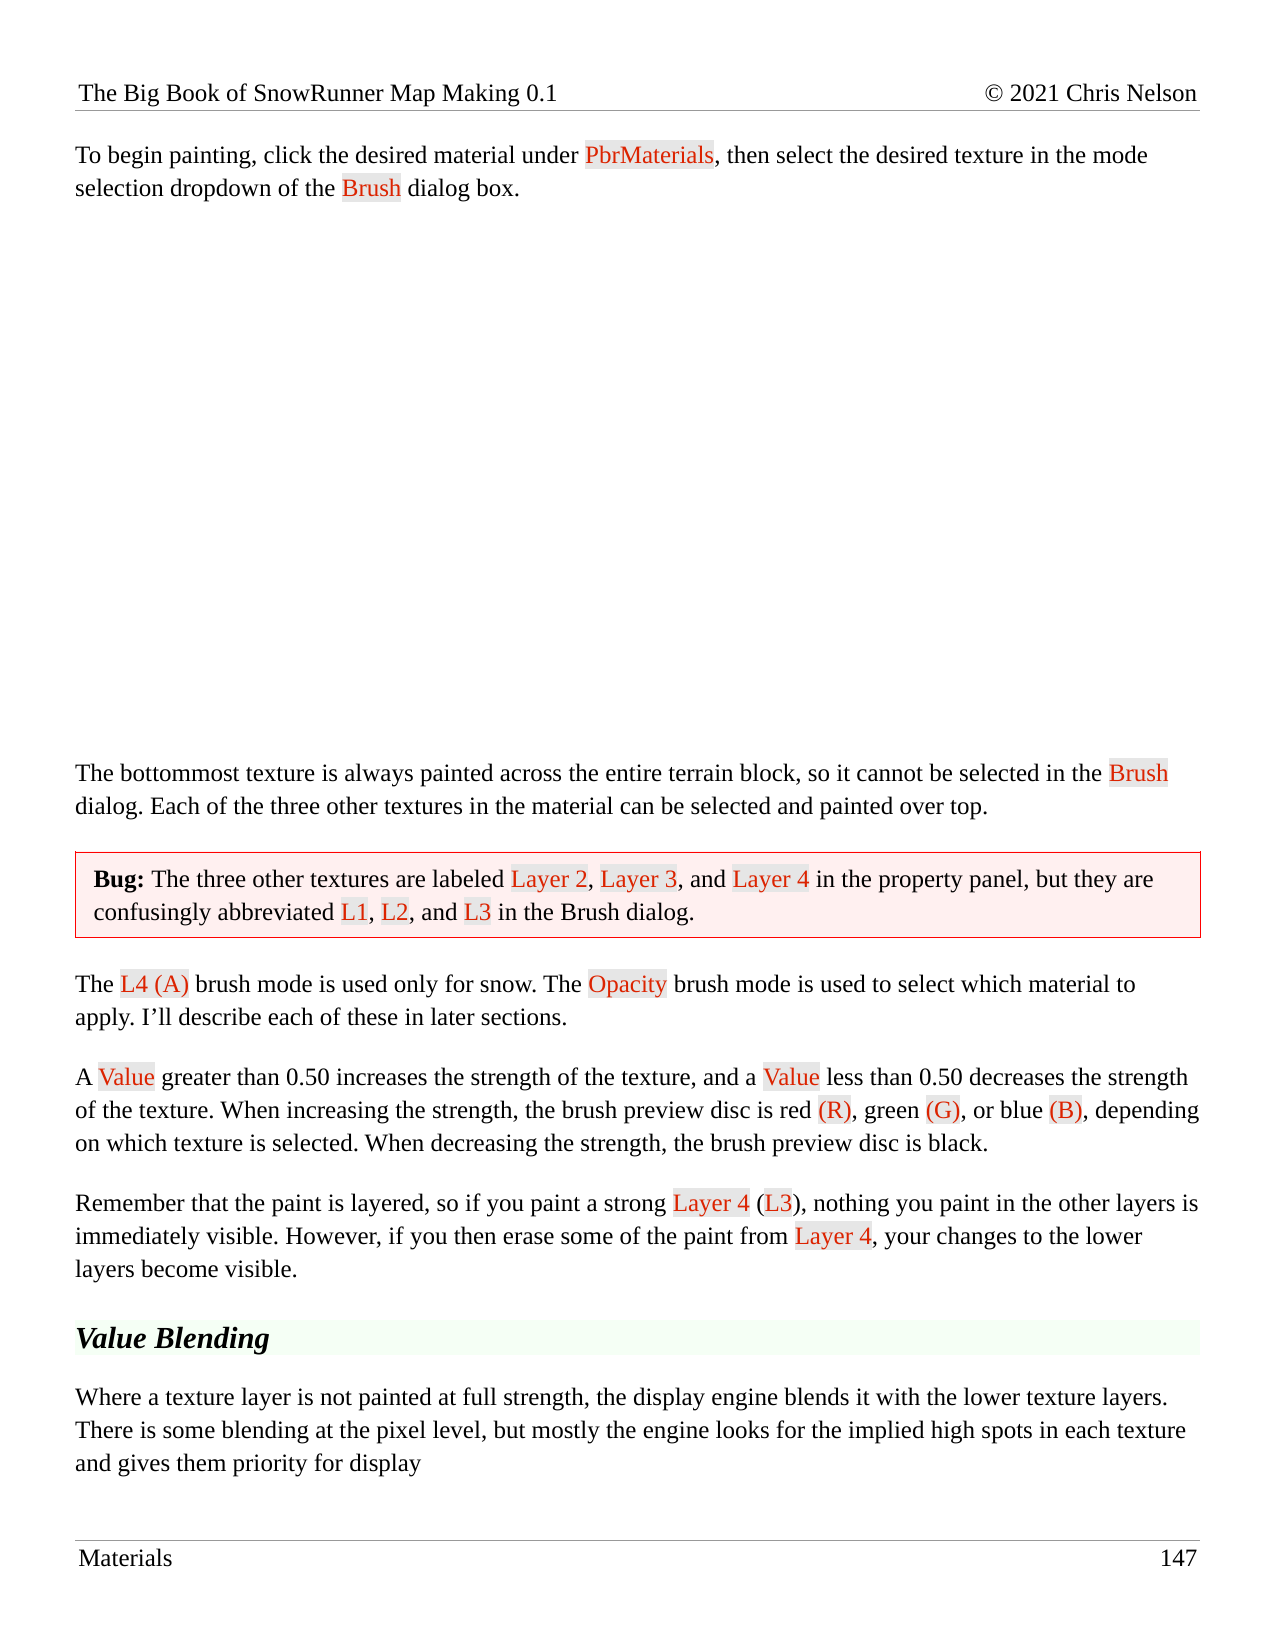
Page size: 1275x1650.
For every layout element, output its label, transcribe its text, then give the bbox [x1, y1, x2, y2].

subtitle Value Blending [75, 1320, 1200, 1355]
text A Value greater than 0.50 increases the strength of the texture, and a Value less than 0.50 decreases the strength of the texture. When increasing the strength, the brush preview disc is red (R), green (G), or blue (B), depending on which texture is selected. When decreasing the strength, the brush preview disc is black. [75, 1062, 1200, 1157]
text Where a texture layer is not painted at full strength, the display engine blends it with the lower texture layers. There is some blending at the pixel level, but mostly the engine looks for the implied high spots in each texture and gives them priority for display [75, 1382, 1200, 1477]
text To begin painting, click the desired material under PbrMaterials, then select the desired texture in the mode selection dropdown of the Brush dialog box. [75, 140, 1200, 202]
text The L4 (A) brush mode is used only for snow. The Opacity brush mode is used to select which material to apply. I’ll describe each of these in later sections. [75, 969, 1200, 1031]
text The bottommost texture is always painted across the entire terrain block, so it cannot be selected in the Brush dialog. Each of the three other textures in the material can be selected and painted over top. [75, 758, 1200, 820]
list The three other textures are labeled Layer 2, Layer 3, and Layer 4 in the property panel, but they are confusingly abbreviated L1, L2, and L3 in the Brush dialog. [76, 853, 1200, 937]
text Remember that the paint is layered, so if you paint a strong Layer 4 (L3), nothing you paint in the other layers is immediately visible. However, if you then erase some of the paint from Layer 4, your changes to the lower layers become visible. [75, 1188, 1200, 1283]
